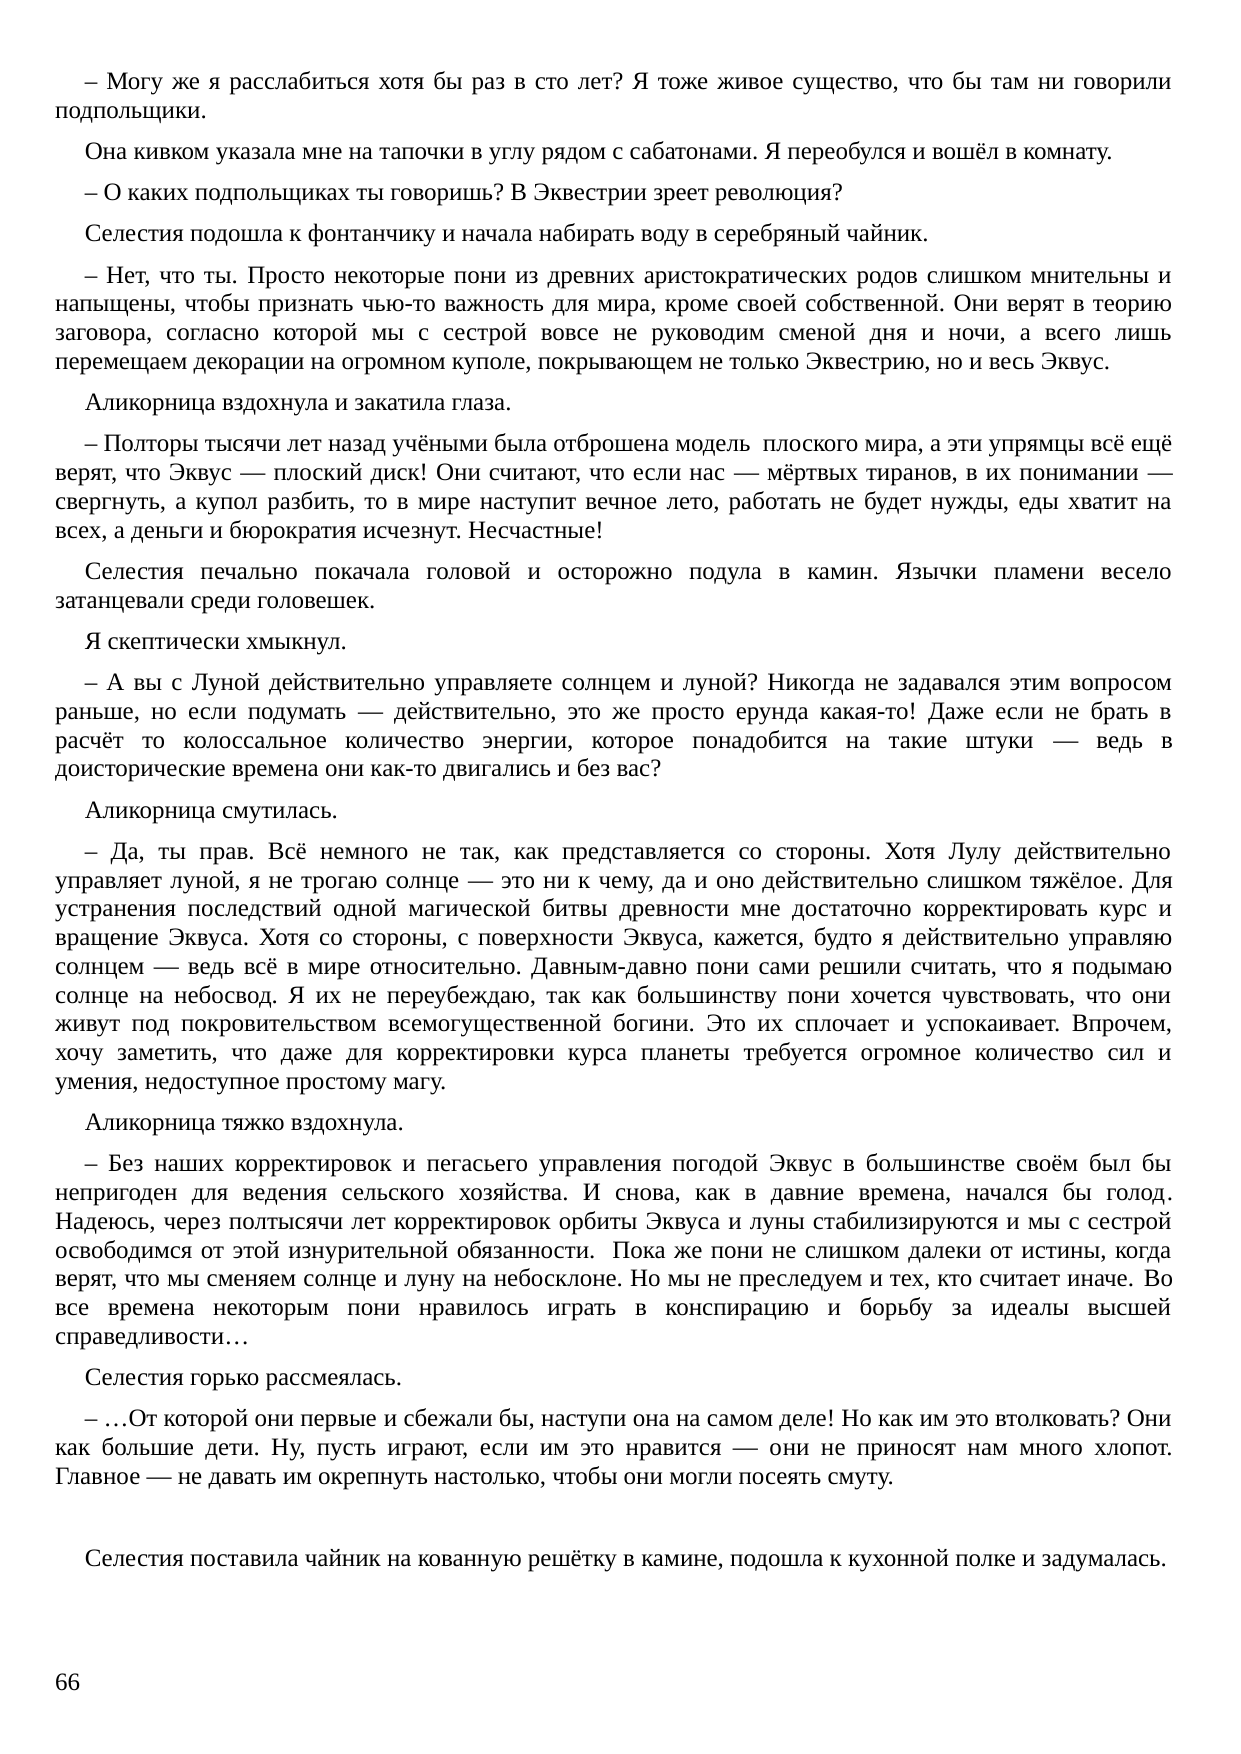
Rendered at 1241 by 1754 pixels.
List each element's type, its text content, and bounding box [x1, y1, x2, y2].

text – А вы с Луной действительно управляете солнцем и луной? Никогда не задавался этим вопросом раньше, но если подумать — действительно, это же просто ерунда какая-то! Даже если не брать в расчёт то колоссальное количество энергии, которое понадобится на такие штуки — ведь в доисторические времена они как-то двигались и без вас? [55, 667, 1173, 782]
text Я скептически хмыкнул. [55, 626, 1173, 655]
text Селестия горько рассмеялась. [55, 1362, 1173, 1391]
text Аликорница смутилась. [55, 795, 1173, 823]
text Селестия подошла к фонтанчику и начала набирать воду в серебряный чайник. [55, 218, 1173, 247]
text – Могу же я расслабиться хотя бы раз в сто лет? Я тоже живое существо, что бы там ни говорили подпольщики. [55, 66, 1173, 123]
text – О каких подпольщиках ты говоришь? В Эквестрии зреет революция? [55, 177, 1173, 206]
text Аликорница тяжко вздохнула. [55, 1107, 1173, 1136]
text – Без наших корректировок и пегасьего управления погодой Эквус в большинстве своём был бы непригоден для ведения сельского хозяйства. И снова, как в давние времена, начался бы голод. Надеюсь, через полтысячи лет корректировок орбиты Эквуса и луны стабилизируются и мы с сестрой освободимся от этой изнурительной обязанности. Пока же пони не слишком далеки от истины, когда верят, что мы сменяем солнце и луну на небосклоне. Но мы не преследуем и тех, кто считает иначе. Во все времена некоторым пони нравилось играть в конспирацию и борьбу за идеалы высшей справедливости… [55, 1148, 1173, 1350]
text – …От которой они первые и сбежали бы, наступи она на самом деле! Но как им это втолковать? Они как большие дети. Ну, пусть играют, если им это нравится — они не приносят нам много хлопот. Главное — не давать им окрепнуть настолько, чтобы они могли посеять смуту. [55, 1403, 1173, 1490]
text Аликорница вздохнула и закатила глаза. [55, 387, 1173, 416]
text Селестия поставила чайник на кованную решётку в камине, подошла к кухонной полке и задумалась. [55, 1543, 1173, 1572]
text Она кивком указала мне на тапочки в углу рядом с сабатонами. Я переобулся и вошёл в комнату. [55, 136, 1173, 165]
text – Нет, что ты. Просто некоторые пони из древних аристократических родов слишком мнительны и напыщены, чтобы признать чью-то важность для мира, кроме своей собственной. Они верят в теорию заговора, согласно которой мы с сестрой вовсе не руководим сменой дня и ночи, а всего лишь перемещаем декорации на огромном куполе, покрывающем не только Эквестрию, но и весь Эквус. [55, 260, 1173, 375]
text – Полторы тысячи лет назад учёными была отброшена модель плоского мира, а эти упрямцы всё ещё верят, что Эквус — плоский диск! Они считают, что если нас — мёртвых тиранов, в их понимании — свергнуть, а купол разбить, то в мире наступит вечное лето, работать не будет нужды, еды хватит на всех, а деньги и бюрократия исчезнут. Несчастные! [55, 428, 1173, 543]
text Селестия печально покачала головой и осторожно подула в камин. Язычки пламени весело затанцевали среди головешек. [55, 556, 1173, 613]
text – Да, ты прав. Всё немного не так, как представляется со стороны. Хотя Лулу действительно управляет луной, я не трогаю солнце — это ни к чему, да и оно действительно слишком тяжёлое. Для устранения последствий одной магической битвы древности мне достаточно корректировать курс и вращение Эквуса. Хотя со стороны, с поверхности Эквуса, кажется, будто я действительно управляю солнцем — ведь всё в мире относительно. Давным-давно пони сами решили считать, что я подымаю солнце на небосвод. Я их не переубеждаю, так как большинству пони хочется чувствовать, что они живут под покровительством всемогущественной богини. Это их сплочает и успокаивает. Впрочем, хочу заметить, что даже для корректировки курса планеты требуется огромное количество сил и умения, недоступное простому магу. [55, 836, 1173, 1095]
